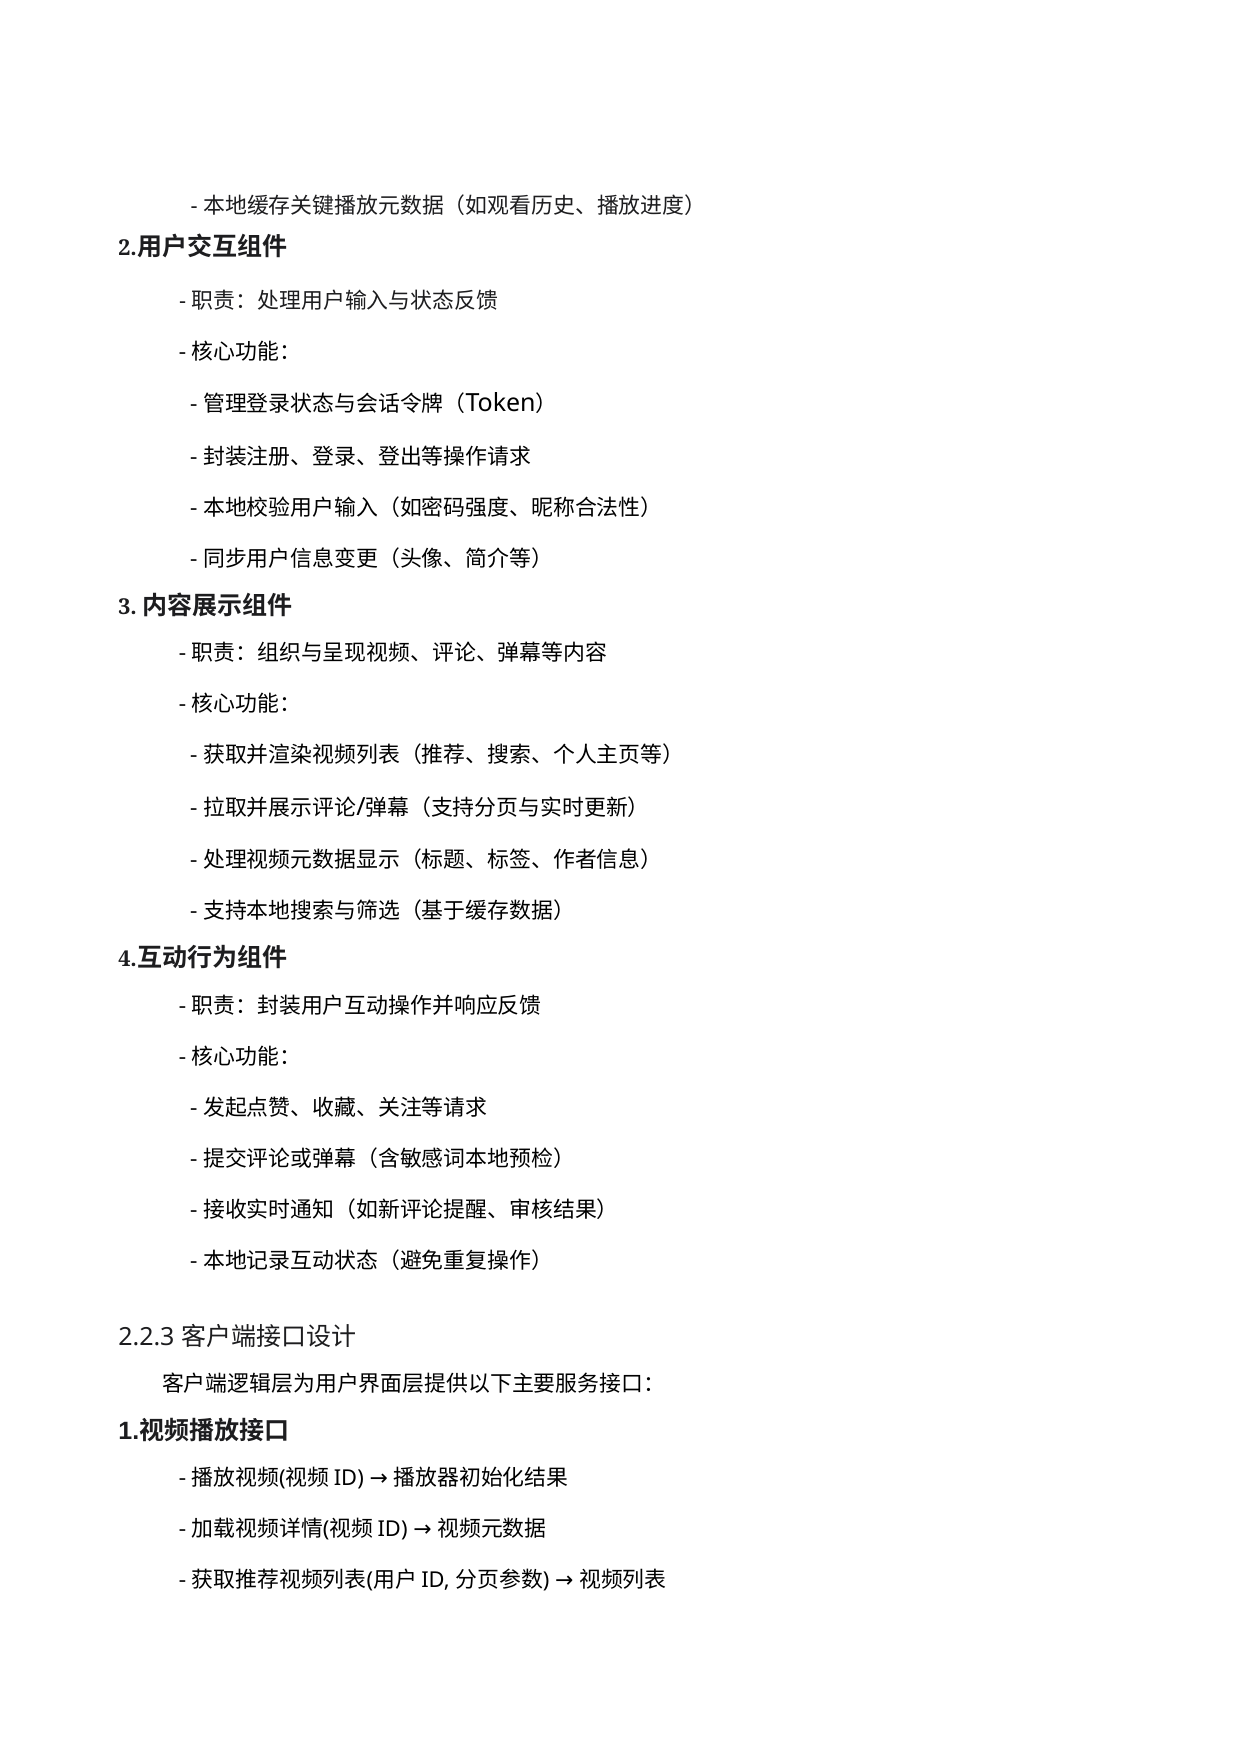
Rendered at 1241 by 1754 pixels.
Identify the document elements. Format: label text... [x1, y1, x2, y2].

text - 职责：组织与呈现视频、评论、弹幕等内容 [118, 635, 1122, 667]
text - 管理登录状态与会话令牌（Token） [118, 385, 1122, 419]
text - 拉取并展示评论/弹幕（支持分页与实时更新） [118, 788, 1122, 822]
text - 获取推荐视频列表(用户ID, 分页参数) → 视频列表 [118, 1562, 1122, 1594]
text 3. 内容展示组件 [118, 585, 1122, 622]
text - 本地缓存关键播放元数据（如观看历史、播放进度） 2.用户交互组件 [118, 188, 1122, 263]
text 4.互动行为组件 [118, 938, 1122, 974]
text - 获取并渲染视频列表（推荐、搜索、个人主页等） [118, 737, 1122, 769]
text 客户端逻辑层为用户界面层提供以下主要服务接口： [118, 1366, 1122, 1398]
text - 本地记录互动状态（避免重复操作） [118, 1243, 1122, 1275]
text - 封装注册、登录、登出等操作请求 [118, 439, 1122, 471]
text - 核心功能： [118, 686, 1122, 718]
text - 提交评论或弹幕（含敏感词本地预检） [118, 1141, 1122, 1173]
text 2.2.3 客户端接口设计 [118, 1316, 1122, 1352]
text - 播放视频(视频ID) → 播放器初始化结果 [118, 1460, 1122, 1492]
text - 接收实时通知（如新评论提醒、审核结果） [118, 1192, 1122, 1224]
text - 同步用户信息变更（头像、简介等） [118, 541, 1122, 573]
text - 核心功能： [118, 1039, 1122, 1071]
text - 核心功能： [118, 334, 1122, 366]
text - 职责：封装用户互动操作并响应反馈 [118, 988, 1122, 1019]
text 1.视频播放接口 [118, 1411, 1122, 1447]
text - 发起点赞、收藏、关注等请求 [118, 1090, 1122, 1122]
text - 本地校验用户输入（如密码强度、昵称合法性） [118, 490, 1122, 522]
text - 支持本地搜索与筛选（基于缓存数据） [118, 893, 1122, 925]
text - 处理视频元数据显示（标题、标签、作者信息） [118, 842, 1122, 874]
text - 加载视频详情(视频ID) → 视频元数据 [118, 1511, 1122, 1543]
text - 职责：处理用户输入与状态反馈 [118, 283, 1122, 315]
